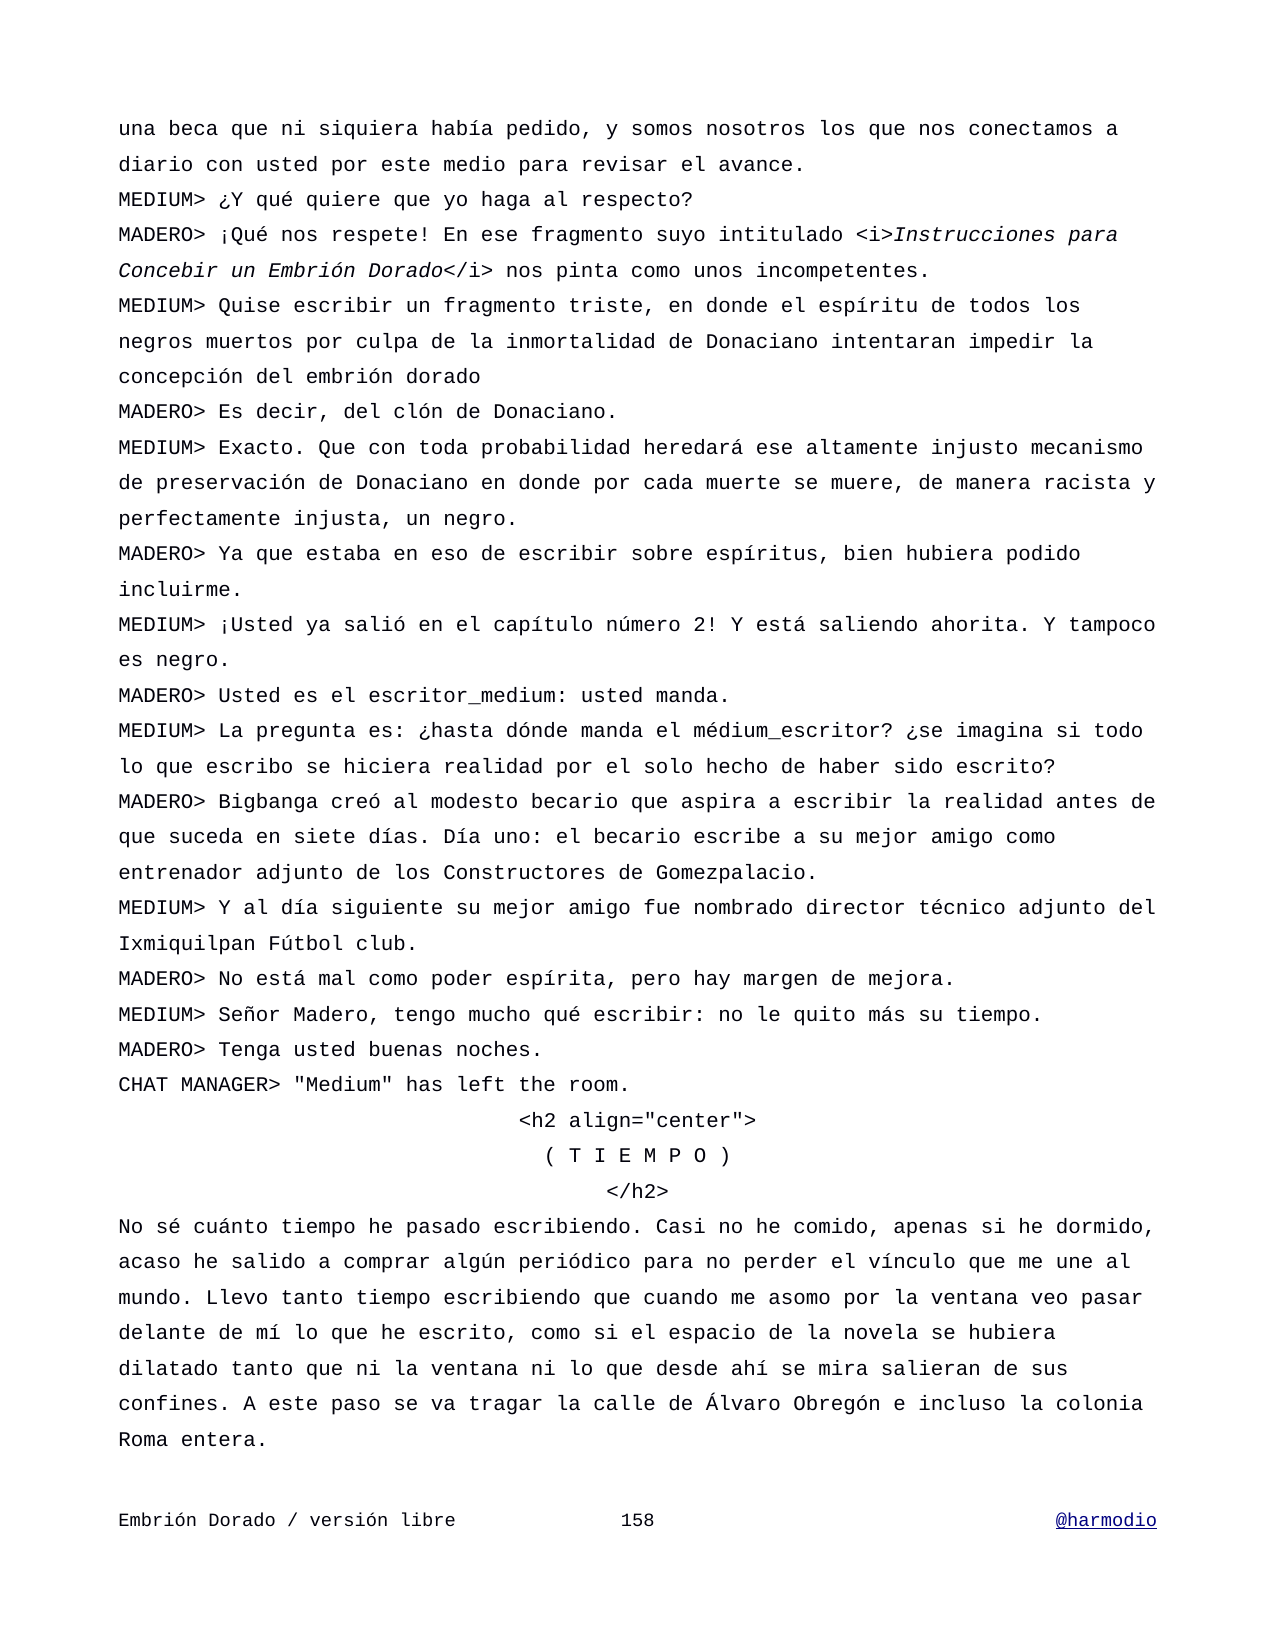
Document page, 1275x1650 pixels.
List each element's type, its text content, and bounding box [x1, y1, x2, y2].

text MEDIUM> Quise escribir un fragmento triste, en donde el espíritu de todos los negros muertos por culpa de la inmortalidad de Donaciano intentaran impedir la concepción del embrión dorado [118, 295, 1157, 390]
text MEDIUM> ¿Y qué quiere que yo haga al respecto? [118, 189, 1157, 213]
text ( T I E M P O ) [118, 1145, 1157, 1169]
text </h2> [118, 1181, 1157, 1204]
text <h2 align="center"> [118, 1110, 1157, 1133]
text MADERO> ¡Qué nos respete! En ese fragmento suyo intitulado <i>Instrucciones para Concebir un Embrión Dorado</i> nos pinta como unos incompetentes. [118, 224, 1157, 283]
text MADERO> Bigbanga creó al modesto becario que aspira a escribir la realidad antes de que suceda en siete días. Día uno: el becario escribe a su mejor amigo como entrenador adjunto de los Constructores de Gomezpalacio. [118, 791, 1157, 886]
text MEDIUM> Señor Madero, tengo mucho qué escribir: no le quito más su tiempo. [118, 1003, 1157, 1027]
text CHAT MANAGER> "Medium" has left the room. [118, 1074, 1157, 1098]
text MADERO> Es decir, del clón de Donaciano. [118, 401, 1157, 425]
text MEDIUM> Exacto. Que con toda probabilidad heredará ese altamente injusto mecanismo de preservación de Donaciano en donde por cada muerte se muere, de manera racista y perfectamente injusta, un negro. [118, 437, 1157, 531]
text una beca que ni siquiera había pedido, y somos nosotros los que nos conectamos a diario con usted por este medio para revisar el avance. [118, 118, 1157, 177]
text MEDIUM> ¡Usted ya salió en el capítulo número 2! Y está saliendo ahorita. Y tampoco es negro. [118, 614, 1157, 673]
text No sé cuánto tiempo he pasado escribiendo. Casi no he comido, apenas si he dormido, acaso he salido a comprar algún periódico para no perder el vínculo que me une al mundo. Llevo tanto tiempo escribiendo que cuando me asomo por la ventana veo pasar delante de mí lo que he escrito, como si el espacio de la novela se hubiera dilatado tanto que ni la ventana ni lo que desde ahí se mira salieran de sus confines. A este paso se va tragar la calle de Álvaro Obregón e incluso la colonia Roma entera. [118, 1216, 1157, 1452]
text MADERO> Tenga usted buenas noches. [118, 1039, 1157, 1063]
text MEDIUM> La pregunta es: ¿hasta dónde manda el médium_escritor? ¿se imagina si todo lo que escribo se hiciera realidad por el solo hecho de haber sido escrito? [118, 720, 1157, 779]
text MADERO> Usted es el escritor_medium: usted manda. [118, 685, 1157, 708]
text MEDIUM> Y al día siguiente su mejor amigo fue nombrado director técnico adjunto del Ixmiquilpan Fútbol club. [118, 897, 1157, 956]
text MADERO> Ya que estaba en eso de escribir sobre espíritus, bien hubiera podido incluirme. [118, 543, 1157, 602]
text MADERO> No está mal como poder espírita, pero hay margen de mejora. [118, 968, 1157, 992]
